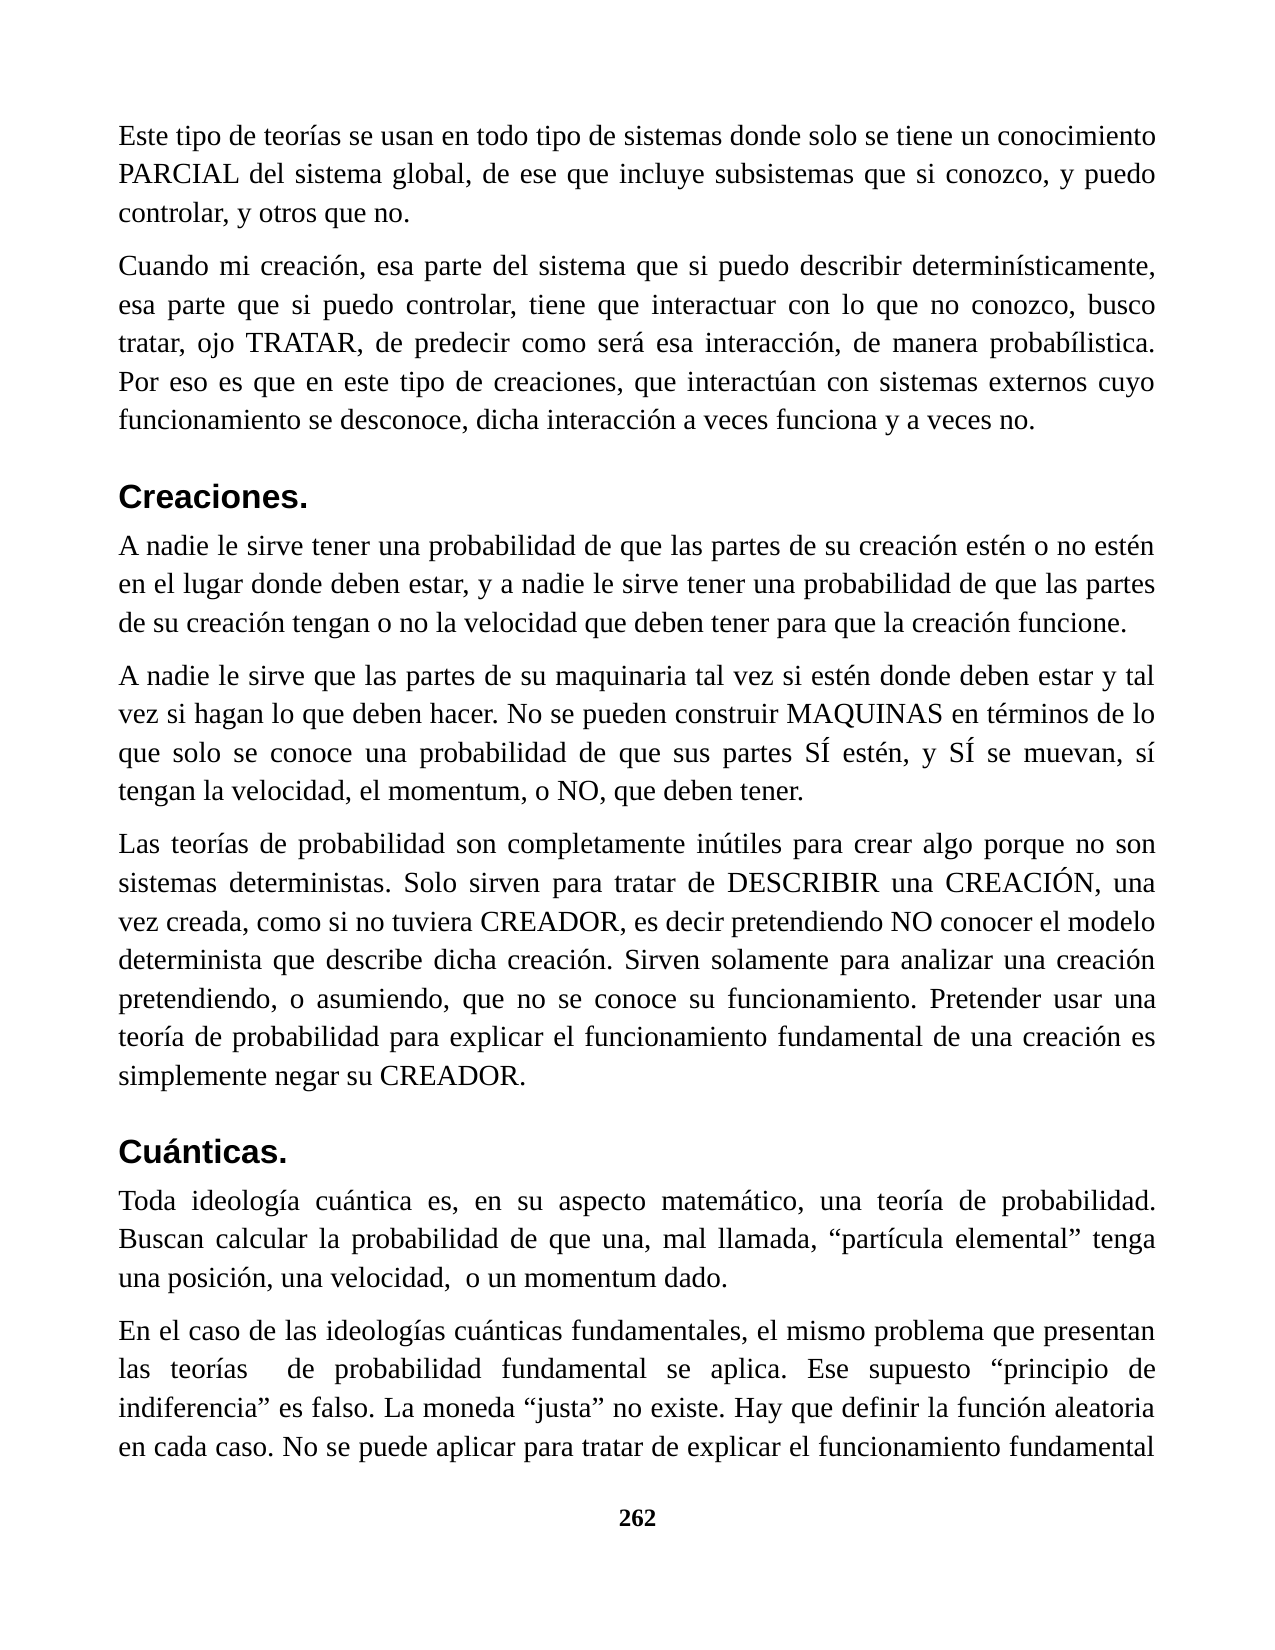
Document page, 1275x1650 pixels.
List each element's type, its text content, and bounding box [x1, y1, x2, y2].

text En el caso de las ideologías cuánticas fundamentales, el mismo problema que presentan las teorías de probabilidad fundamental se aplica. Ese supuesto “principio de indiferencia” es falso. La moneda “justa” no existe. Hay que definir la función aleatoria en cada caso. No se puede aplicar para tratar de explicar el funcionamiento fundamental [118, 1313, 1157, 1462]
text Este tipo de teorías se usan en todo tipo de sistemas donde solo se tiene un conocimiento PARCIAL del sistema global, de ese que incluye subsistemas que si conozco, y puedo controlar, y otros que no. [118, 118, 1157, 229]
text A nadie le sirve que las partes de su maquinaria tal vez si estén donde deben estar y tal vez si hagan lo que deben hacer. No se pueden construir MAQUINAS en términos de lo que solo se conoce una probabilidad de que sus partes SÍ estén, y SÍ se muevan, sí tengan la velocidad, el momentum, o NO, que deben tener. [118, 658, 1157, 807]
text Toda ideología cuántica es, en su aspecto matemático, una teoría de probabilidad. Buscan calcular la probabilidad de que una, mal llamada, “partícula elemental” tenga una posición, una velocidad, o un momentum dado. [118, 1183, 1157, 1293]
subtitle Creaciones. [118, 476, 1157, 515]
text A nadie le sirve tener una probabilidad de que las partes de su creación estén o no estén en el lugar donde deben estar, y a nadie le sirve tener una probabilidad de que las partes de su creación tengan o no la velocidad que deben tener para que la creación funcione. [118, 528, 1157, 638]
subtitle Cuánticas. [118, 1132, 1157, 1170]
text Cuando mi creación, esa parte del sistema que si puedo describir determinísticamente, esa parte que si puedo controlar, tiene que interactuar con lo que no conozco, busco tratar, ojo TRATAR, de predecir como será esa interacción, de manera probabílistica. Por eso es que en este tipo de creaciones, que interactúan con sistemas externos cuyo funcionamiento se desconoce, dicha interacción a veces funciona y a veces no. [118, 248, 1157, 436]
text Las teorías de probabilidad son completamente inútiles para crear algo porque no son sistemas deterministas. Solo sirven para tratar de DESCRIBIR una CREACIÓN, una vez creada, como si no tuviera CREADOR, es decir pretendiendo NO conocer el modelo determinista que describe dicha creación. Sirven solamente para analizar una creación pretendiendo, o asumiendo, que no se conoce su funcionamiento. Pretender usar una teoría de probabilidad para explicar el funcionamiento fundamental de una creación es simplemente negar su CREADOR. [118, 827, 1157, 1091]
